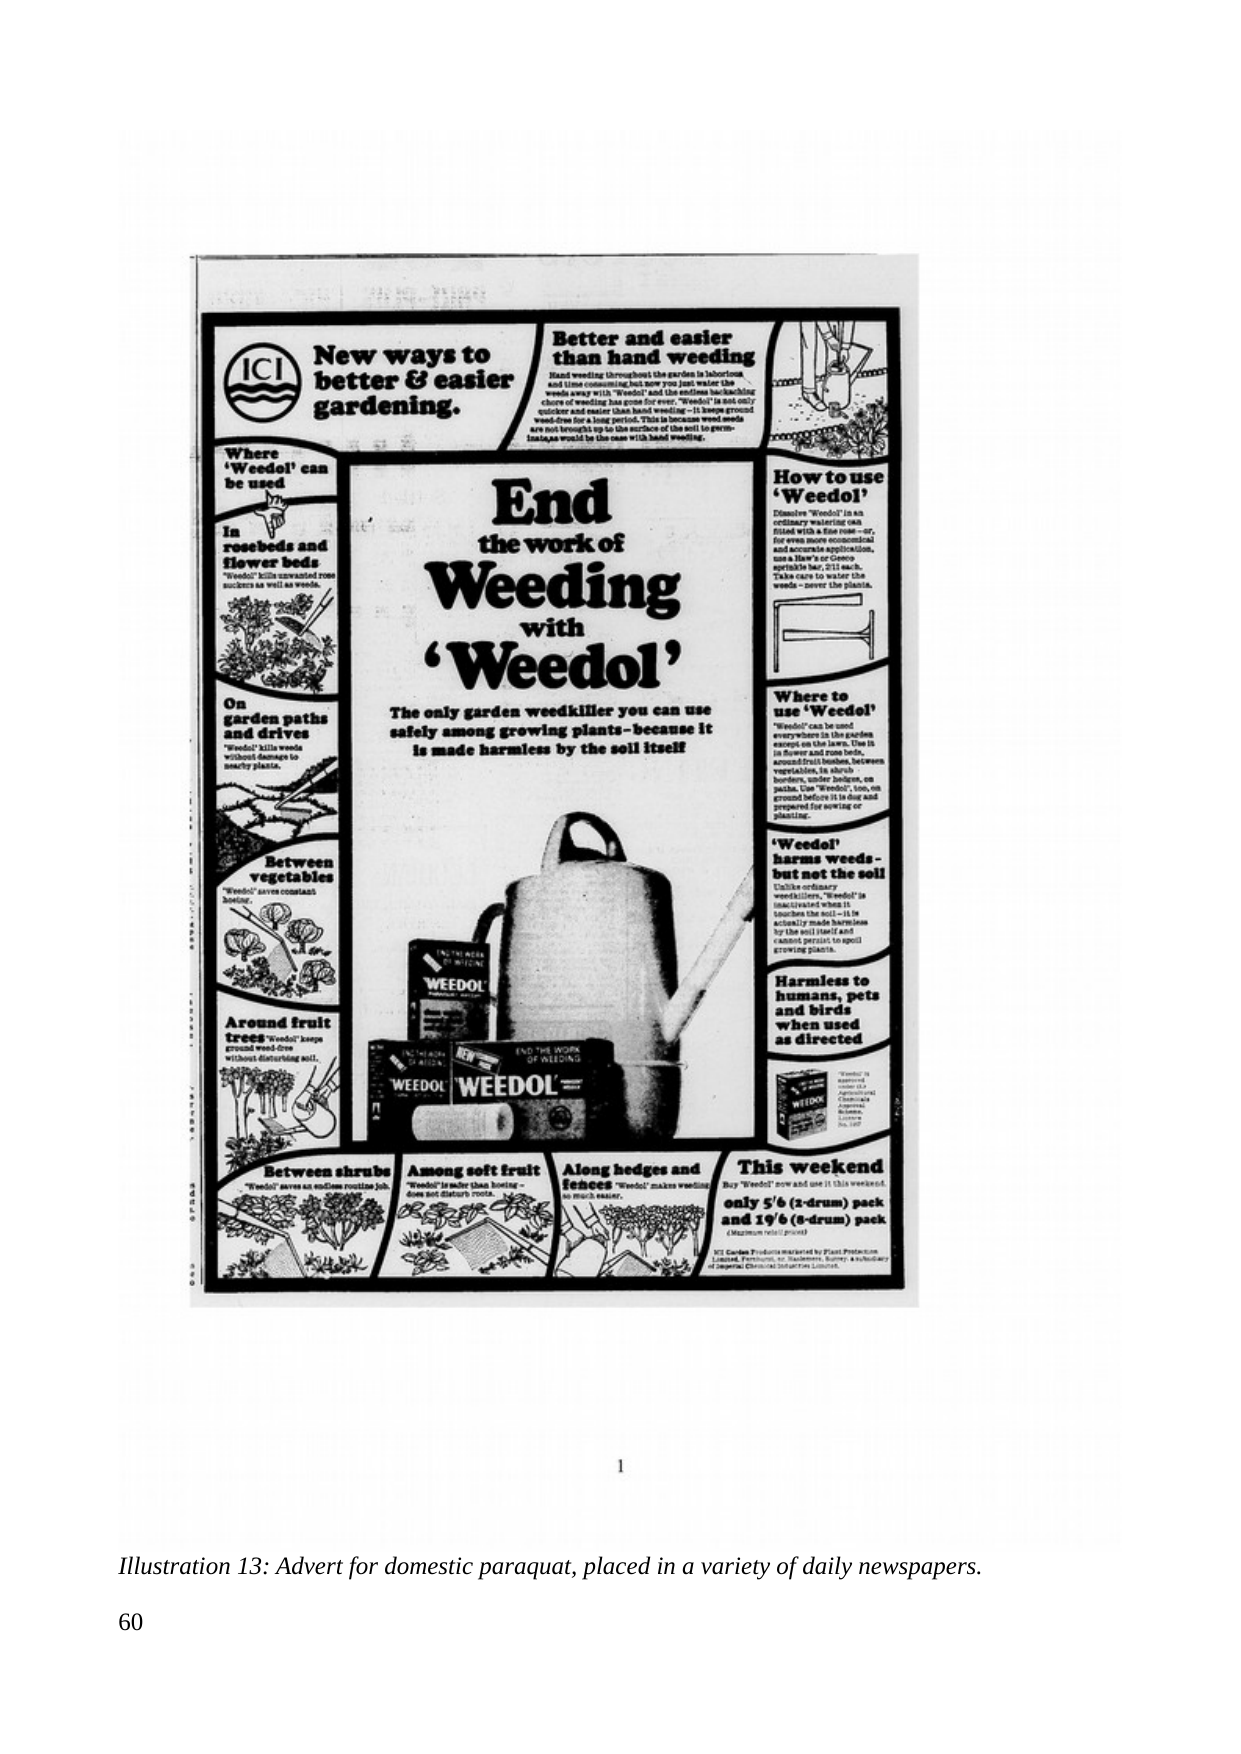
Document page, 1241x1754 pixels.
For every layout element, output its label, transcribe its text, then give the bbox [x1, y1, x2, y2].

picture [118, 130, 1123, 1552]
text Illustration 13: Advert for domestic paraquat, placed in a variety of daily newspapers. [118, 1552, 1122, 1580]
